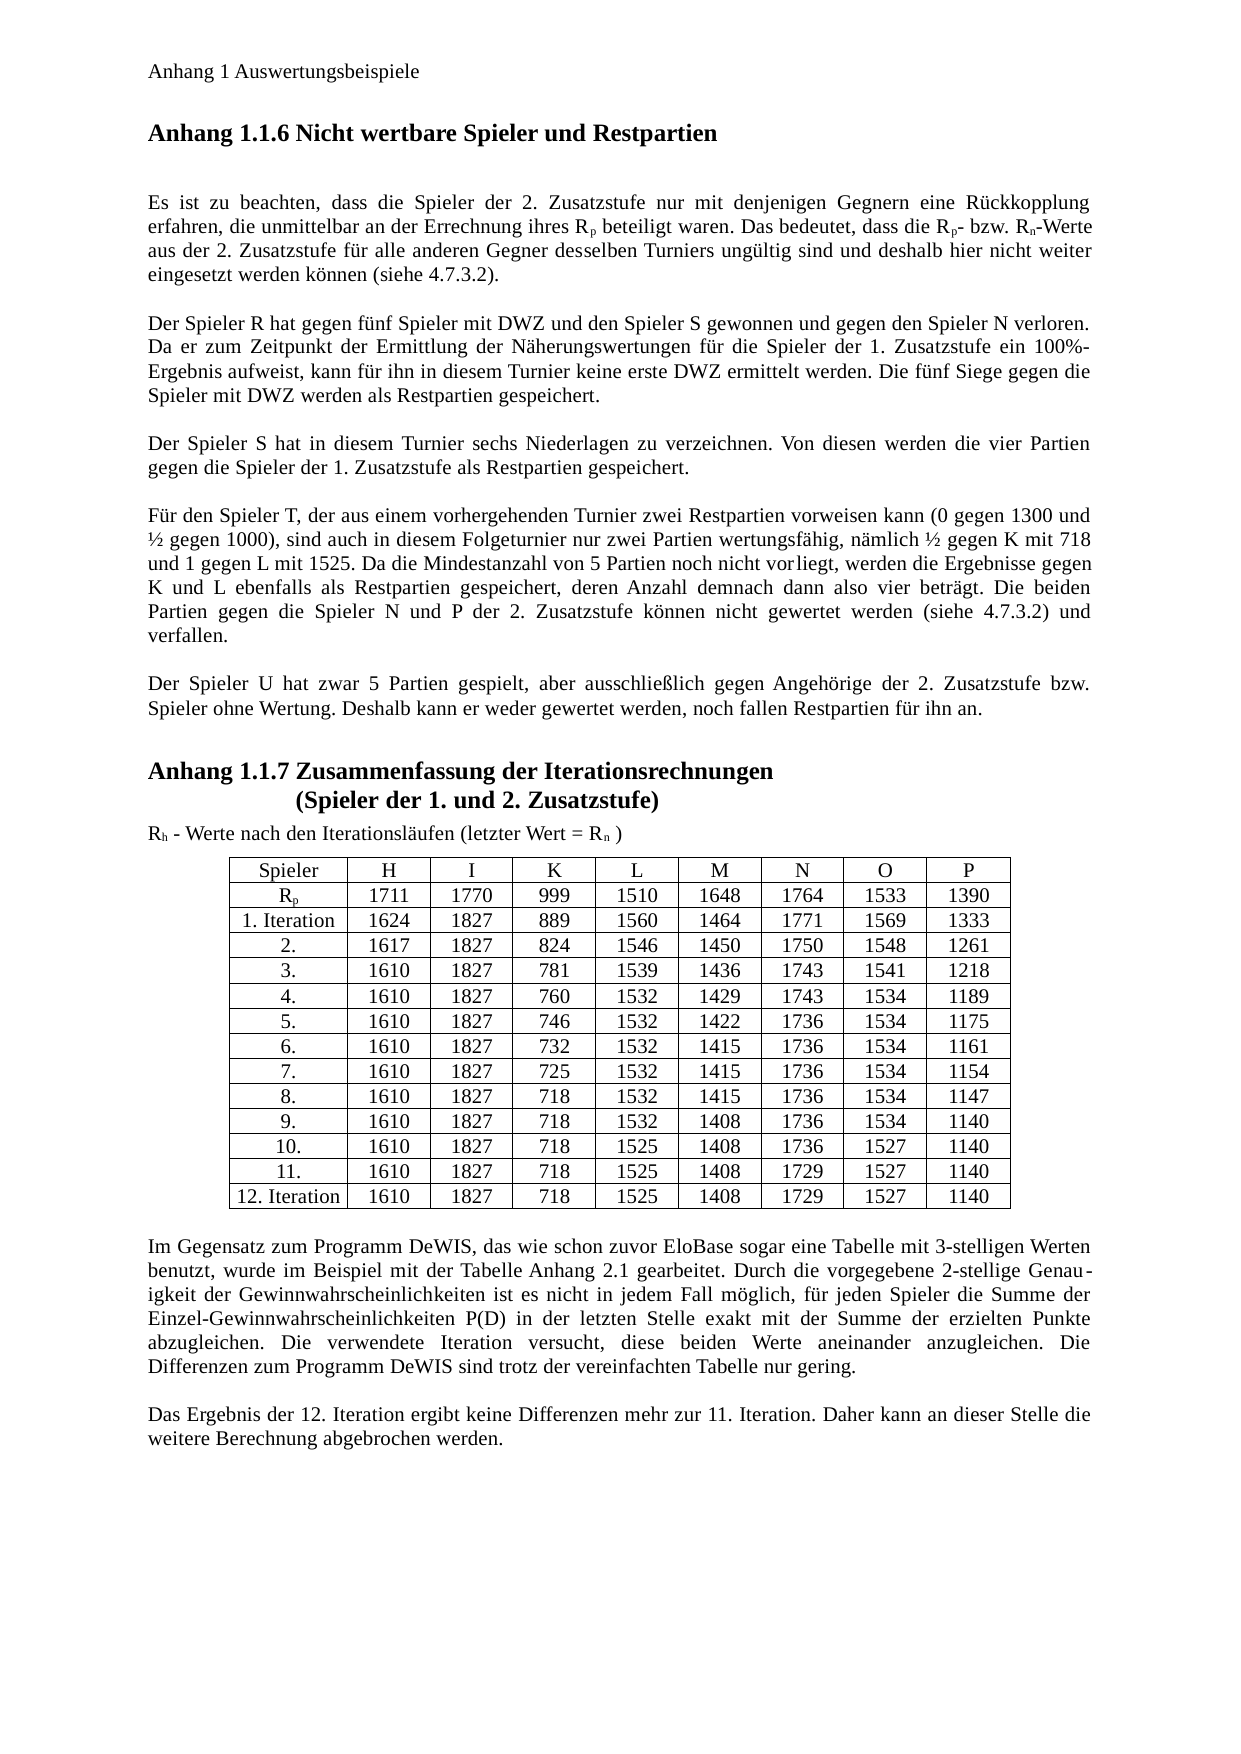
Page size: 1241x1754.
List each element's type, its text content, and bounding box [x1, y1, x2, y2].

table_header Spieler [230, 858, 347, 882]
table_cell 1189 [927, 984, 1010, 1007]
table_cell 1743 [762, 958, 843, 982]
table_cell 6. [230, 1034, 347, 1058]
table_cell 1408 [679, 1109, 761, 1133]
table_cell 1736 [762, 1134, 843, 1158]
table_cell 1464 [679, 908, 761, 932]
table_cell 1532 [596, 1034, 678, 1058]
table_cell 1333 [927, 908, 1010, 932]
table_cell 1527 [844, 1134, 926, 1158]
table_cell 7. [230, 1059, 347, 1083]
table_cell 1827 [431, 933, 512, 957]
table_cell 1827 [431, 908, 512, 932]
table_cell 1610 [348, 958, 430, 982]
table_cell 1450 [679, 933, 761, 957]
table_cell 1534 [844, 984, 926, 1007]
table_cell 1525 [596, 1134, 678, 1158]
text Es ist zu beachten, dass die Spieler der 2. Zusatzstufe nur mit denjenigen Gegnern eine Rückkopplung erfahren, die unmittelbar an der Errechnung ihres Rp beteiligt waren. Das bedeutet, dass die Rp- bzw. Rn-Werte aus der 2. Zusatzstufe für alle anderen Gegner des­selben Turniers ungültig sind und deshalb hier nicht weiter eingesetzt werden können (siehe 4.7.3.2). [148, 190, 1092, 286]
table_cell 1827 [431, 984, 512, 1007]
table_cell 1390 [927, 883, 1010, 907]
table_cell 1415 [679, 1059, 761, 1083]
subtitle Anhang 1.1.7 Zusammenfassung der Iterationsrechnungen (Spieler der 1. und 2. Zusatzstufe) [148, 756, 1092, 814]
table_cell 718 [513, 1084, 595, 1108]
table_cell 1534 [844, 1034, 926, 1058]
table_header M [679, 858, 761, 882]
table_cell 760 [513, 984, 595, 1007]
table_cell 1140 [927, 1159, 1010, 1183]
table_cell 1610 [348, 1009, 430, 1033]
table_cell 781 [513, 958, 595, 982]
table_cell 1429 [679, 984, 761, 1007]
table_cell 1610 [348, 1109, 430, 1133]
table_cell 4. [230, 984, 347, 1007]
table_cell 1610 [348, 1159, 430, 1183]
table_cell 1736 [762, 1034, 843, 1058]
table_cell 1408 [679, 1159, 761, 1183]
table_cell 1422 [679, 1009, 761, 1033]
table_cell 1436 [679, 958, 761, 982]
table_cell 1770 [431, 883, 512, 907]
table_cell 1534 [844, 1109, 926, 1133]
table_cell 1546 [596, 933, 678, 957]
table_cell 1161 [927, 1034, 1010, 1058]
table_cell 1711 [348, 883, 430, 907]
table_cell 1827 [431, 1059, 512, 1083]
table_cell 1827 [431, 1084, 512, 1108]
table_cell 1827 [431, 1009, 512, 1033]
table_cell 718 [513, 1109, 595, 1133]
table_cell 1736 [762, 1109, 843, 1133]
table_cell 889 [513, 908, 595, 932]
text Für den Spieler T, der aus einem vorhergehenden Turnier zwei Restpartien vorweisen kann (0 gegen 1300 und ½ gegen 1000), sind auch in diesem Folgeturnier nur zwei Partien wertungsfähig, nämlich ½ gegen K mit 718 und 1 gegen L mit 1525. Da die Mindestanzahl von 5 Partien noch nicht vor­liegt, werden die Ergebnisse gegen K und L ebenfalls als Restpartien gespeichert, deren Anzahl demnach dann also vier beträgt. Die beiden Partien gegen die Spieler N und P der 2. Zusatzstufe können nicht gewertet werden (siehe 4.7.3.2) und verfallen. [148, 503, 1092, 647]
table_cell 746 [513, 1009, 595, 1033]
table_cell 1610 [348, 1134, 430, 1158]
table_header L [596, 858, 678, 882]
table_cell 10. [230, 1134, 347, 1158]
table_header I [431, 858, 512, 882]
table_cell 1532 [596, 1109, 678, 1133]
table_cell 1771 [762, 908, 843, 932]
table_cell 9. [230, 1109, 347, 1133]
table_cell 1827 [431, 1184, 512, 1208]
table_cell 1827 [431, 1134, 512, 1158]
table_cell 1827 [431, 1109, 512, 1133]
table_cell 1533 [844, 883, 926, 907]
table_cell 1415 [679, 1084, 761, 1108]
table_header H [348, 858, 430, 882]
table_cell 1525 [596, 1184, 678, 1208]
table_cell 1408 [679, 1184, 761, 1208]
text Im Gegensatz zum Programm DeWIS, das wie schon zuvor EloBase sogar eine Tabelle mit 3-stelligen Werten benutzt, wurde im Beispiel mit der Tabelle Anhang 2.1 gearbeitet. Durch die vorgegebene 2-stellige Genau­igkeit der Gewinnwahrscheinlich­keiten ist es nicht in jedem Fall möglich, für jeden Spieler die Summe der Einzel-Gewinnwahrscheinlichkeiten P(D) in der letzten Stelle exakt mit der Summe der erzielten Punkte abzugleichen. Die verwendete Iteration versucht, diese beiden Werte aneinander anzugleichen. Die Differenzen zum Programm DeWIS sind trotz der vereinfachten Tabelle nur gering. [148, 1233, 1092, 1378]
table_cell 1827 [431, 1159, 512, 1183]
table_cell 1548 [844, 933, 926, 957]
table_cell 1764 [762, 883, 843, 907]
table_cell 8. [230, 1084, 347, 1108]
table_cell 1534 [844, 1084, 926, 1108]
table_cell 1541 [844, 958, 926, 982]
table_cell 1624 [348, 908, 430, 932]
table_cell 1415 [679, 1034, 761, 1058]
table_cell 1. Iteration [230, 908, 347, 932]
table_cell 3. [230, 958, 347, 982]
table_cell 732 [513, 1034, 595, 1058]
table_cell 1527 [844, 1184, 926, 1208]
table_cell 1827 [431, 958, 512, 982]
text Der Spieler R hat gegen fünf Spieler mit DWZ und den Spieler S gewonnen und gegen den Spieler N verloren. Da er zum Zeitpunkt der Ermittlung der Näherungswertungen für die Spieler der 1. Zusatzstufe ein 100%-Ergebnis aufweist, kann für ihn in diesem Turnier keine erste DWZ ermittelt werden. Die fünf Siege gegen die Spieler mit DWZ werden als Restpartien gespeichert. [148, 310, 1092, 407]
table_cell 1534 [844, 1009, 926, 1033]
table_cell 1736 [762, 1084, 843, 1108]
text Der Spieler U hat zwar 5 Partien gespielt, aber ausschließlich gegen Angehörige der 2. Zusatzstufe bzw. Spieler ohne Wertung. Deshalb kann er weder gewertet werden, noch fallen Restpartien für ihn an. [148, 671, 1092, 719]
table_cell 1408 [679, 1134, 761, 1158]
table_cell 1610 [348, 1034, 430, 1058]
table_cell 1534 [844, 1059, 926, 1083]
table_header K [513, 858, 595, 882]
table_cell 999 [513, 883, 595, 907]
table_cell 824 [513, 933, 595, 957]
table_cell 2. [230, 933, 347, 957]
table_cell 718 [513, 1134, 595, 1158]
text Der Spieler S hat in diesem Turnier sechs Niederlagen zu verzeichnen. Von diesen werden die vier Partien gegen die Spieler der 1. Zusatzstufe als Restpartien gespeichert. [148, 431, 1092, 479]
table_cell 1560 [596, 908, 678, 932]
table_cell 1527 [844, 1159, 926, 1183]
table_cell 1147 [927, 1084, 1010, 1108]
subtitle Anhang 1.1.6 Nicht wertbare Spieler und Restpartien [148, 118, 1092, 147]
table_cell 1532 [596, 1009, 678, 1033]
table_cell 1532 [596, 1084, 678, 1108]
table_cell 1750 [762, 933, 843, 957]
table_cell 1617 [348, 933, 430, 957]
table_cell 1743 [762, 984, 843, 1007]
table_cell 1532 [596, 1059, 678, 1083]
table_cell 1261 [927, 933, 1010, 957]
table_cell 1569 [844, 908, 926, 932]
table_cell 1736 [762, 1009, 843, 1033]
table_cell 1175 [927, 1009, 1010, 1033]
table_cell 1510 [596, 883, 678, 907]
table_cell 1610 [348, 984, 430, 1007]
table_cell 718 [513, 1184, 595, 1208]
table_cell 1539 [596, 958, 678, 982]
table_cell 718 [513, 1159, 595, 1183]
text Das Ergebnis der 12. Iteration ergibt keine Differenzen mehr zur 11. Iteration. Daher kann an dieser Stelle die weitere Berechnung abgebrochen werden. [148, 1402, 1092, 1450]
table_cell 1827 [431, 1034, 512, 1058]
table_cell 1154 [927, 1059, 1010, 1083]
table_cell 1610 [348, 1184, 430, 1208]
table_cell 1140 [927, 1134, 1010, 1158]
table_cell 1140 [927, 1109, 1010, 1133]
table_cell 1610 [348, 1059, 430, 1083]
table_header N [762, 858, 843, 882]
text Rh - Werte nach den Iterationsläufen (letzter Wert = Rn ) [148, 820, 1092, 844]
table_cell 1525 [596, 1159, 678, 1183]
table_cell 11. [230, 1159, 347, 1183]
table_cell 1648 [679, 883, 761, 907]
table_header O [844, 858, 926, 882]
table_header P [927, 858, 1010, 882]
table_cell 725 [513, 1059, 595, 1083]
table_cell 1729 [762, 1184, 843, 1208]
table_cell 1729 [762, 1159, 843, 1183]
table_cell 1736 [762, 1059, 843, 1083]
table_cell 1610 [348, 1084, 430, 1108]
table_cell 1218 [927, 958, 1010, 982]
table_cell 12. Iteration [230, 1184, 347, 1208]
table_cell 1532 [596, 984, 678, 1007]
table_cell 5. [230, 1009, 347, 1033]
table_cell Rp [230, 883, 347, 907]
table_cell 1140 [927, 1184, 1010, 1208]
